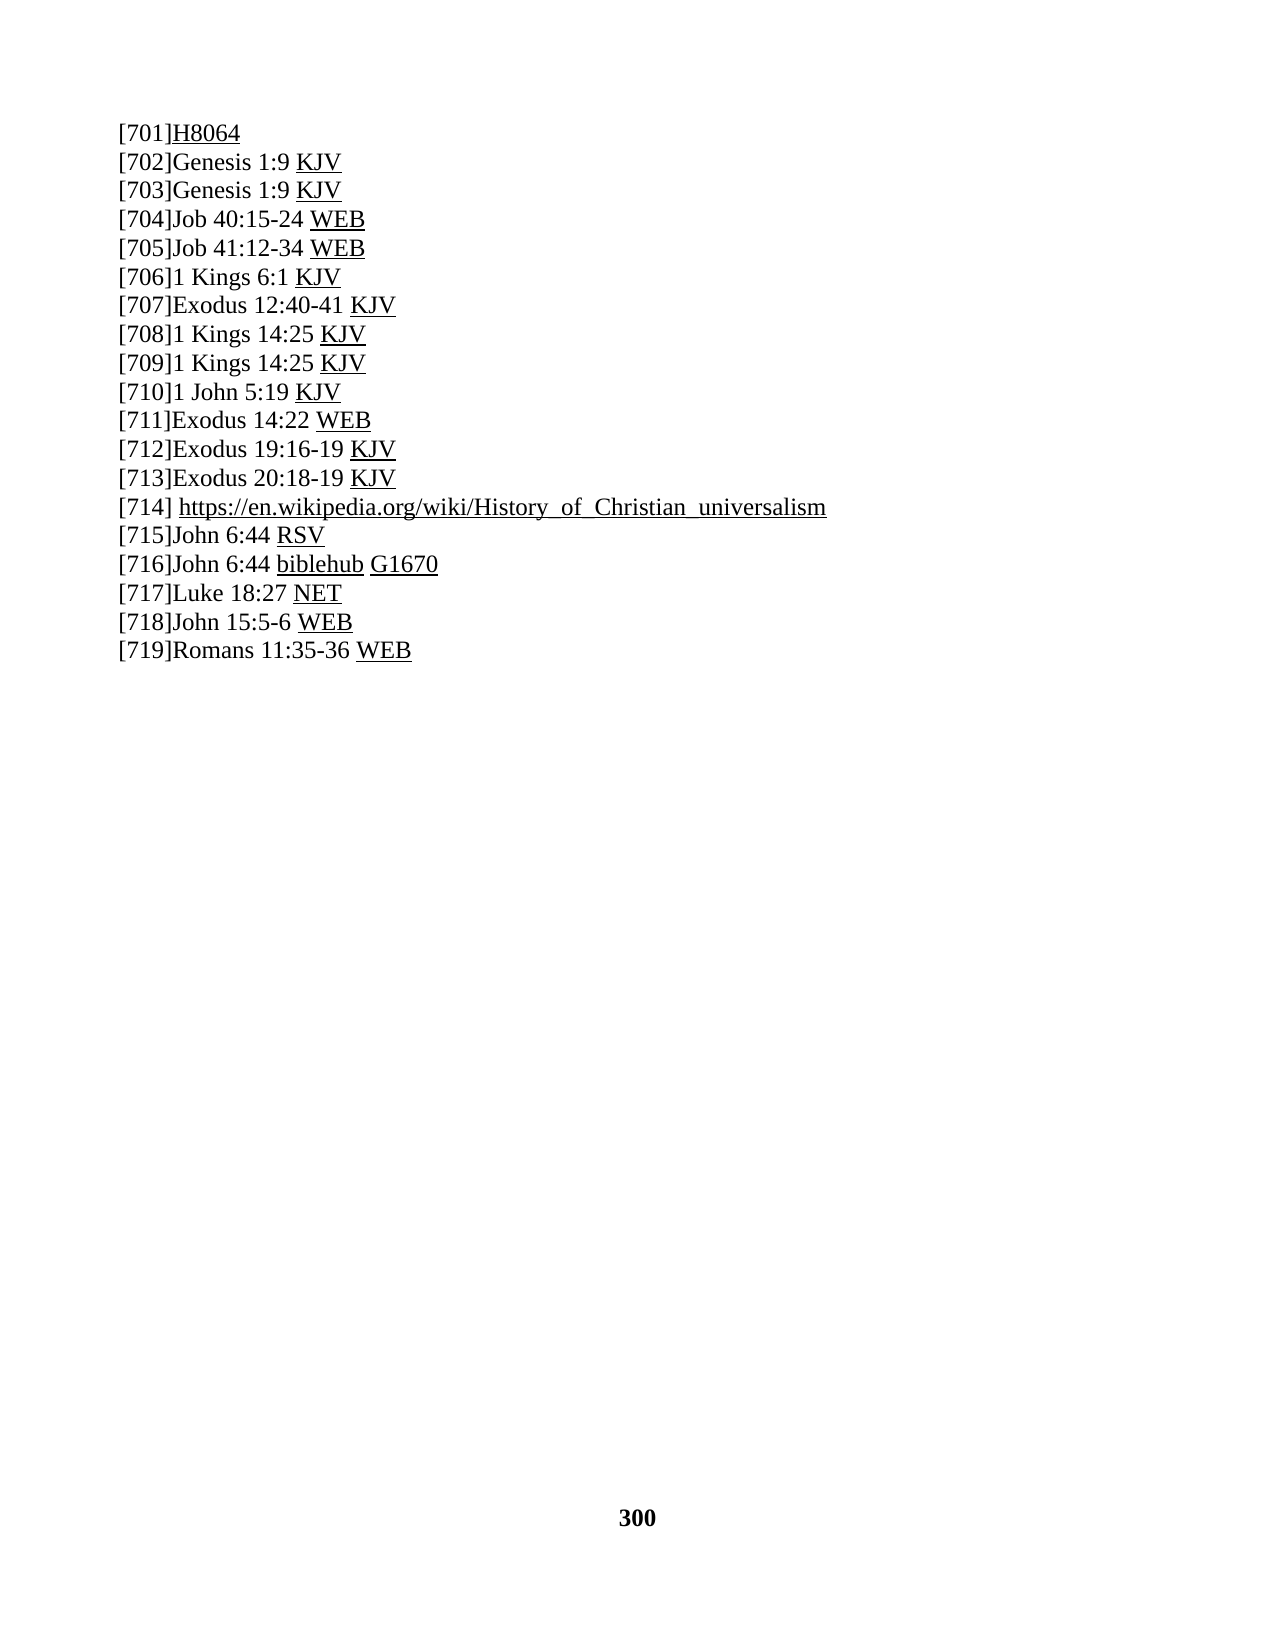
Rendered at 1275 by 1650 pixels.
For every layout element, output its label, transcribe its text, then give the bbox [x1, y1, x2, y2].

text Genesis 1:9 KJV [118, 176, 1157, 204]
text Job 41:12-34 WEB [118, 233, 1157, 262]
text John 6:44 biblehub G1670 [118, 549, 1157, 578]
text Exodus 12:40-41 KJV [118, 291, 1157, 319]
text https://en.wikipedia.org/wiki/History_of_Christian_universalism [118, 492, 1157, 521]
text Exodus 14:22 WEB [118, 406, 1157, 434]
text Exodus 20:18-19 KJV [118, 463, 1157, 492]
text H8064 [118, 118, 1157, 147]
text Romans 11:35-36 WEB [118, 636, 1157, 664]
text Luke 18:27 NET [118, 578, 1157, 607]
text 1 John 5:19 KJV [118, 377, 1157, 406]
text Job 40:15-24 WEB [118, 204, 1157, 233]
text John 15:5-6 WEB [118, 607, 1157, 636]
text 1 Kings 14:25 KJV [118, 348, 1157, 377]
text 1 Kings 6:1 KJV [118, 262, 1157, 291]
text 1 Kings 14:25 KJV [118, 319, 1157, 348]
text John 6:44 RSV [118, 521, 1157, 549]
text Exodus 19:16-19 KJV [118, 434, 1157, 463]
text Genesis 1:9 KJV [118, 147, 1157, 176]
